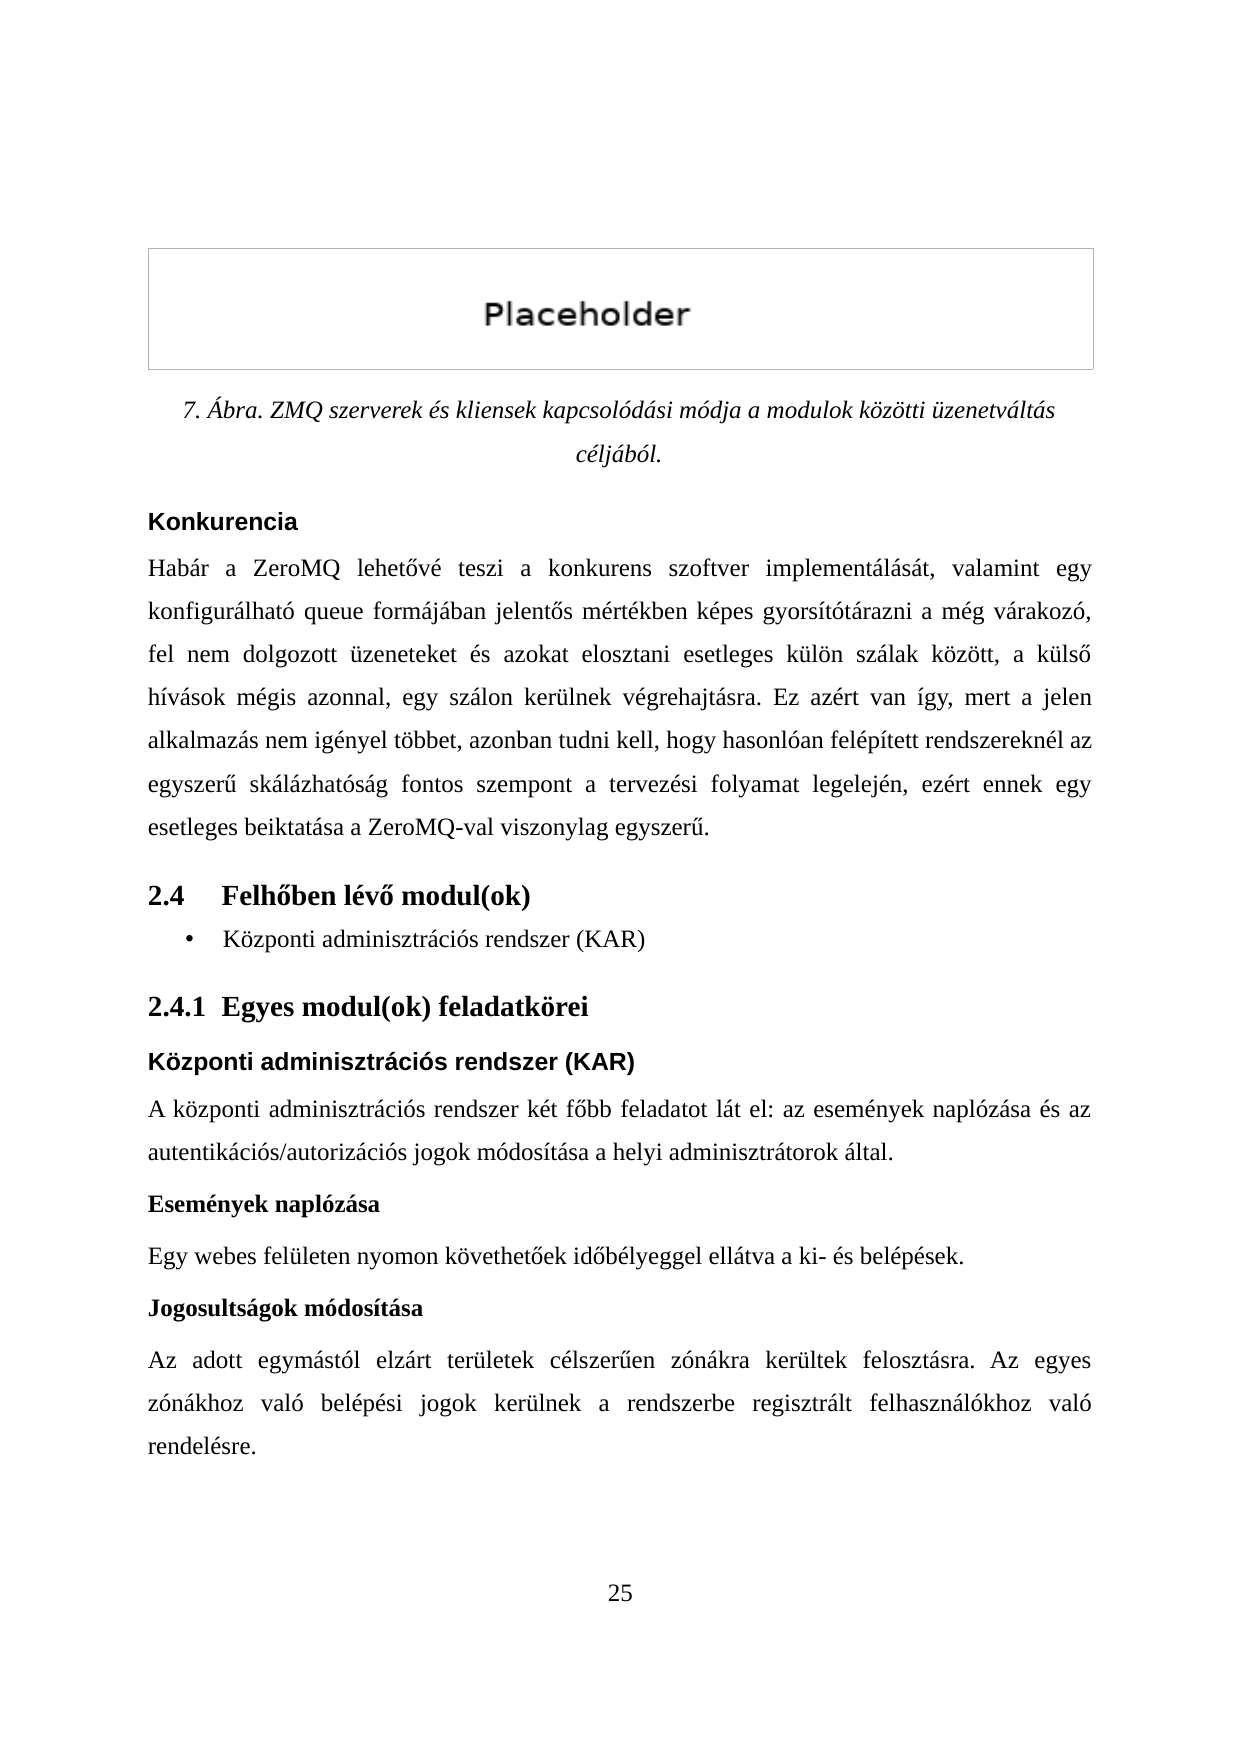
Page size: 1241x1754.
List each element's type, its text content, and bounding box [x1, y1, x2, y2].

text Habár a ZeroMQ lehetővé teszi a konkurens szoftver implementálását, valamint egy konfigurálható queue formájában jelentős mértékben képes gyorsítótárazni a még várakozó, fel nem dolgozott üzeneteket és azokat elosztani esetleges külön szálak között, a külső hívások mégis azonnal, egy szálon kerülnek végrehajtásra. Ez azért van így, mert a jelen alkalmazás nem igényel többet, azonban tudni kell, hogy hasonlóan felépített rendszereknél az egyszerű skálázhatóság fontos szempont a tervezési folyamat legelején, ezért ennek egy esetleges beiktatása a ZeroMQ-val viszonylag egyszerű. [148, 553, 1093, 841]
list Központi adminisztrációs rendszer (KAR) [185, 924, 1093, 953]
text Egy webes felületen nyomon követhetőek időbélyeggel ellátva a ki- és belépések. [148, 1241, 1093, 1269]
text Események naplózása [148, 1189, 1093, 1217]
text Az adott egymástól elzárt területek célszerűen zónákra kerültek felosztásra. Az egyes zónákhoz való belépési jogok kerülnek a rendszerbe regisztrált felhasználókhoz való rendelésre. [148, 1345, 1093, 1460]
text A központi adminisztrációs rendszer két főbb feladatot lát el: az események naplózása és az autentikációs/autorizációs jogok módosítása a helyi adminisztrátorok által. [148, 1094, 1093, 1166]
subtitle Felhőben lévő modul(ok) [148, 878, 1093, 912]
subtitle Egyes modul(ok) feladatkörei [148, 989, 1093, 1022]
text 7. Ábra. ZMQ szerverek és kliensek kapcsolódási módja a modulok közötti üzenetváltás céljából. [148, 370, 1093, 467]
subtitle Konkurencia [148, 507, 1093, 535]
text [149, 249, 1093, 369]
text [148, 236, 1093, 248]
picture [156, 257, 1084, 361]
subtitle Központi adminisztrációs rendszer (KAR) [148, 1047, 1093, 1076]
text Jogosultságok módosítása [148, 1293, 1093, 1321]
